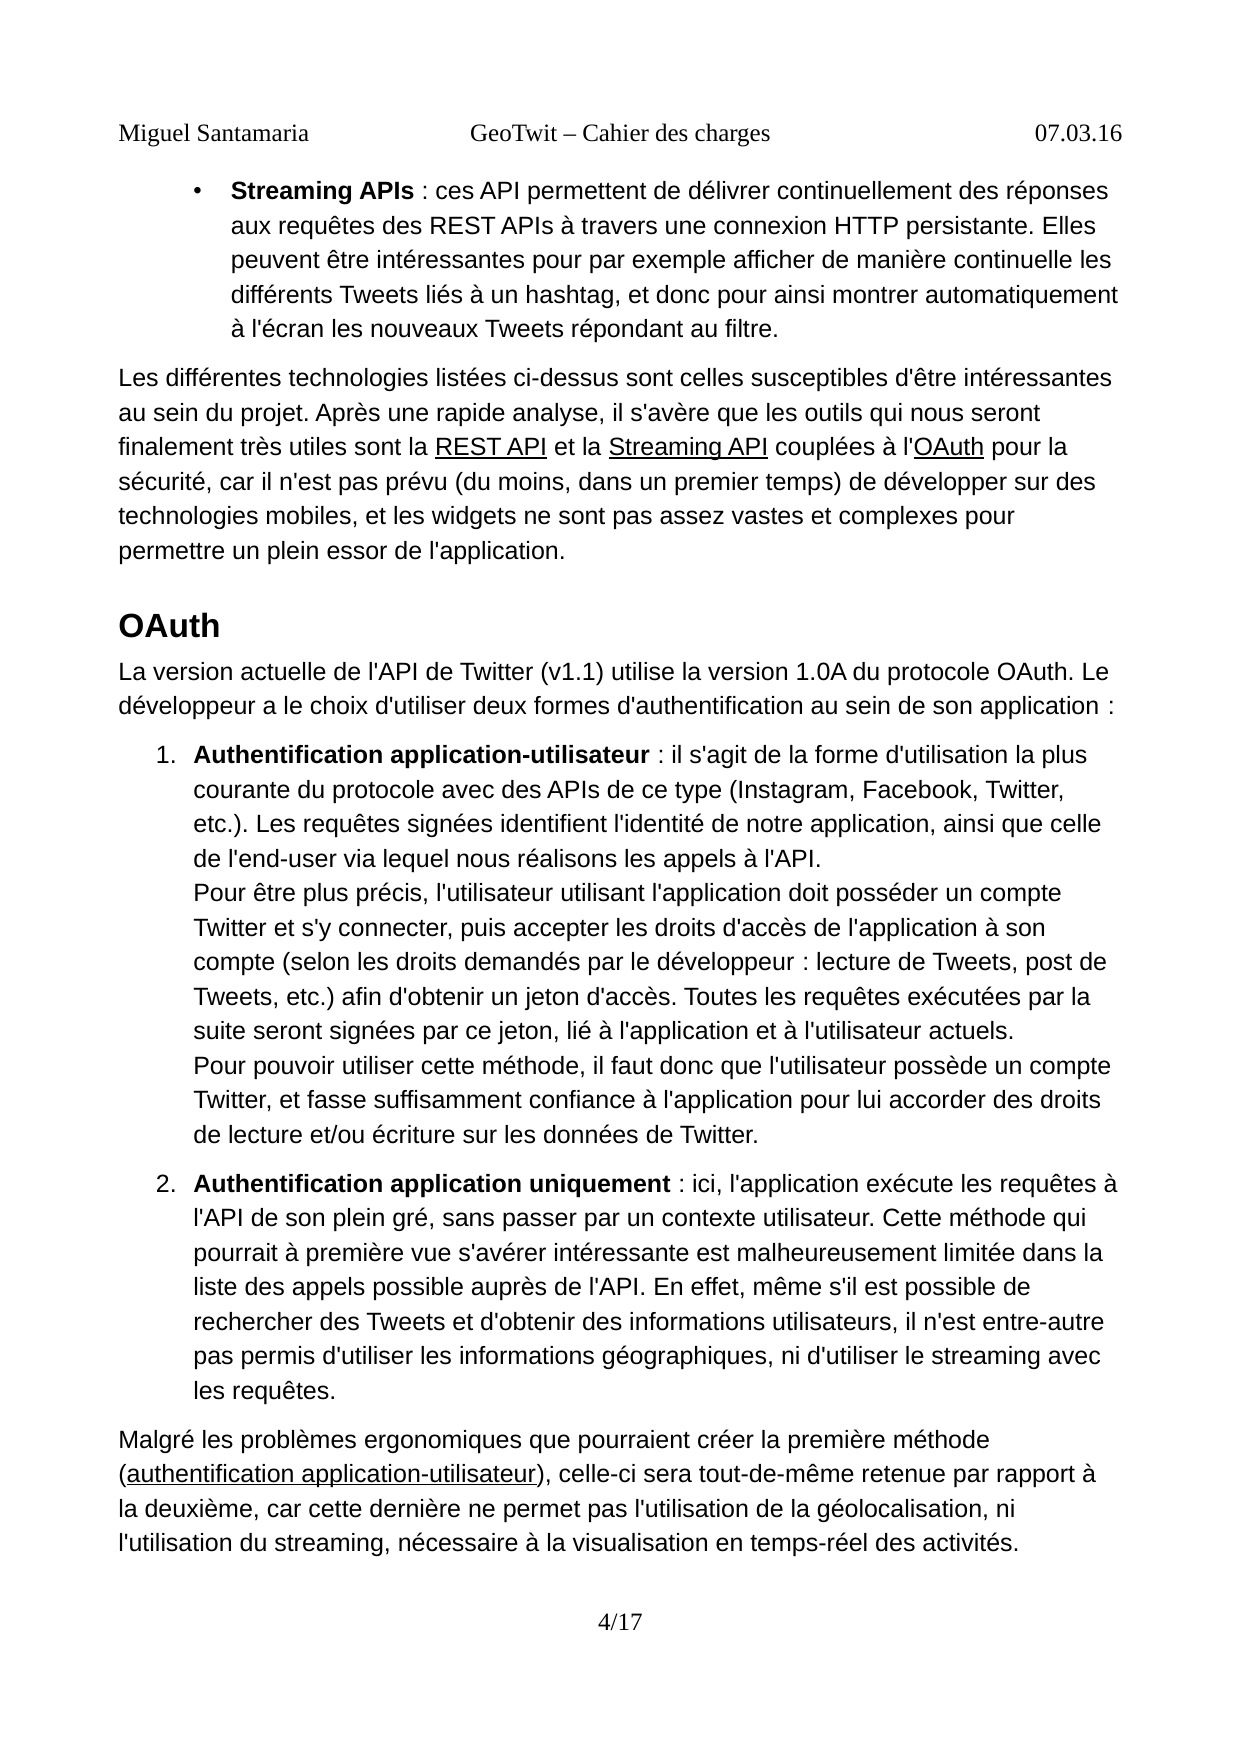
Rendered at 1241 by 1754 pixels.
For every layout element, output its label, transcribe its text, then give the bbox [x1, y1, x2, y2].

text Les différentes technologies listées ci-dessus sont celles susceptibles d'être intéressantes au sein du projet. Après une rapide analyse, il s'avère que les outils qui nous seront finalement très utiles sont la REST API et la Streaming API couplées à l'OAuth pour la sécurité, car il n'est pas prévu (du moins, dans un premier temps) de développer sur des technologies mobiles, et les widgets ne sont pas assez vastes et complexes pour permettre un plein essor de l'application. [118, 363, 1122, 564]
subtitle OAuth [118, 606, 1122, 644]
list Authentification application-utilisateur : il s'agit de la forme d'utilisation la plus courante du protocole avec des APIs de ce type (Instagram, Facebook, Twitter, etc.). Les requêtes signées identifient l'identité de notre application, ainsi que celle de l'end-user via lequel nous réalisons les appels à l'API. Pour être plus précis, l'utilisateur utilisant l'application doit posséder un compte Twitter et s'y connecter, puis accepter les droits d'accès de l'application à son compte (selon les droits demandés par le développeur : lecture de Tweets, post de Tweets, etc.) afin d'obtenir un jeton d'accès. Toutes les requêtes exécutées par la suite seront signées par ce jeton, lié à l'application et à l'utilisateur actuels. Pour pouvoir utiliser cette méthode, il faut donc que l'utilisateur possède un compte Twitter, et fasse suffisamment confiance à l'application pour lui accorder des droits de lecture et/ou écriture sur les données de Twitter. [156, 740, 1122, 1148]
list Streaming APIs : ces API permettent de délivrer continuellement des réponses aux requêtes des REST APIs à travers une connexion HTTP persistante. Elles peuvent être intéressantes pour par exemple afficher de manière continuelle les différents Tweets liés à un hashtag, et donc pour ainsi montrer automatiquement à l'écran les nouveaux Tweets répondant au filtre. [193, 176, 1122, 343]
list Authentification application uniquement : ici, l'application exécute les requêtes à l'API de son plein gré, sans passer par un contexte utilisateur. Cette méthode qui pourrait à première vue s'avérer intéressante est malheureusement limitée dans la liste des appels possible auprès de l'API. En effet, même s'il est possible de rechercher des Tweets et d'obtenir des informations utilisateurs, il n'est entre-autre pas permis d'utiliser les informations géographiques, ni d'utiliser le streaming avec les requêtes. [156, 1169, 1122, 1404]
text Malgré les problèmes ergonomiques que pourraient créer la première méthode (authentification application-utilisateur), celle-ci sera tout-de-même retenue par rapport à la deuxième, car cette dernière ne permet pas l'utilisation de la géolocalisation, ni l'utilisation du streaming, nécessaire à la visualisation en temps-réel des activités. [118, 1425, 1122, 1557]
text La version actuelle de l'API de Twitter (v1.1) utilise la version 1.0A du protocole OAuth. Le développeur a le choix d'utiliser deux formes d'authentification au sein de son application : [118, 657, 1122, 720]
